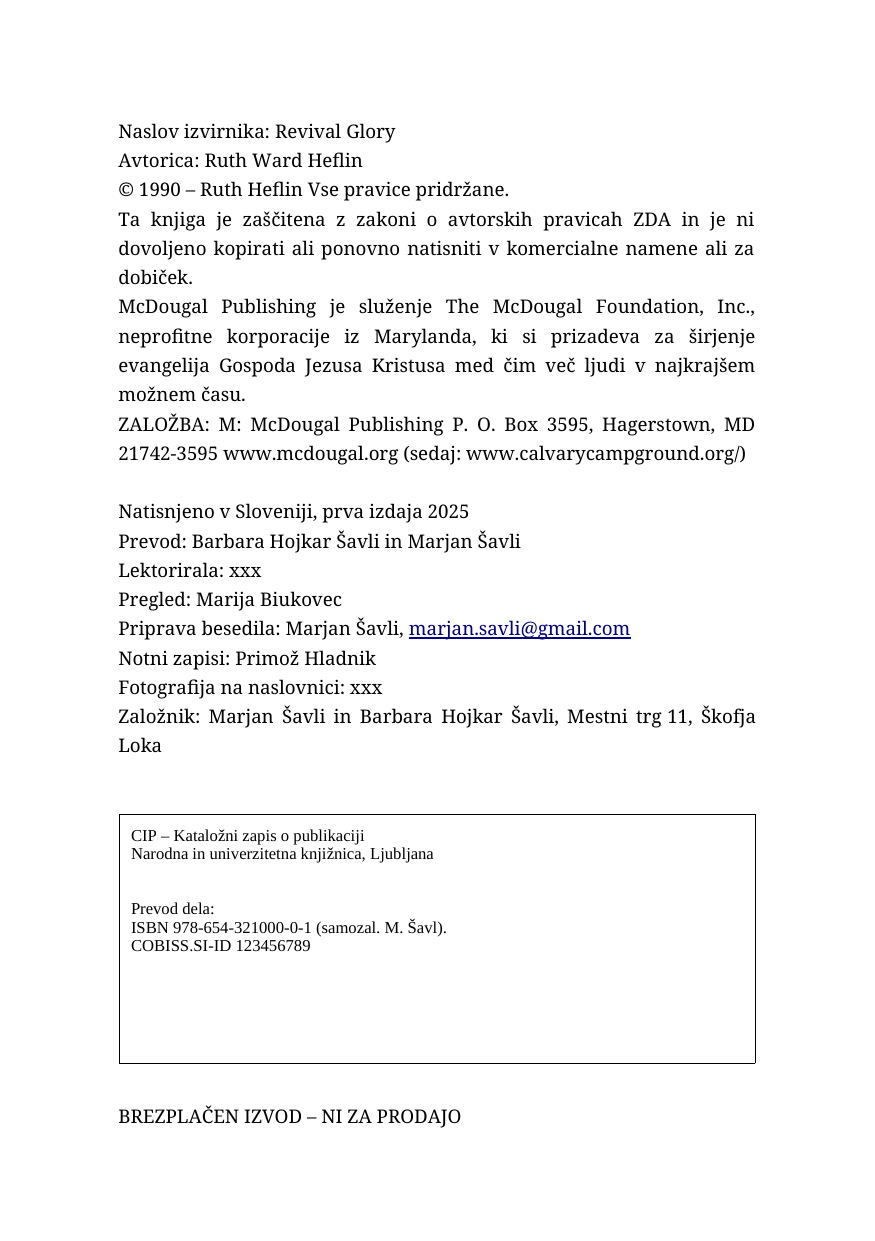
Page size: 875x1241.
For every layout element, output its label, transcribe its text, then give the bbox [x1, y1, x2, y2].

text © 1990 – Ruth Heflin Vse pravice pridržane. [118, 177, 756, 202]
text Naslov izvirnika: Revival Glory [118, 118, 756, 144]
text Pregled: Marija Biukovec [118, 586, 756, 612]
text Prevod: Barbara Hojkar Šavli in Marjan Šavli [118, 528, 756, 553]
text Priprava besedila: Marjan Šavli, marjan.savli@gmail.com [118, 616, 756, 641]
text Avtorica: Ruth Ward Heflin [118, 147, 756, 173]
text ZALOŽBA: M: McDougal Publishing P. O. Box 3595, Hagerstown, MD 21742-3595 www.mcdougal.org (sedaj: www.calvarycampground.org/) [118, 411, 756, 466]
text Natisnjeno v Sloveniji, prva izdaja 2025 [118, 499, 756, 524]
text ISBN 978-654-321000-0-1 (samozal. M. Šavl). [131, 918, 743, 937]
text Lektorirala: xxx [118, 557, 756, 583]
text Notni zapisi: Primož Hladnik [118, 645, 756, 671]
text McDougal Publishing je služenje The McDougal Foundation, Inc., neprofitne korporacije iz Marylanda, ki si prizadeva za širjenje evangelija Gospoda Jezusa Kristusa med čim več ljudi v najkrajšem možnem času. [118, 294, 756, 407]
text COBISS.SI-ID 123456789 [131, 937, 743, 955]
text Narodna in univerzitetna knjižnica, Ljubljana [131, 844, 743, 863]
text Fotografija na naslovnici: xxx [118, 674, 756, 700]
text Založnik: Marjan Šavli in Barbara Hojkar Šavli, Mestni trg 11, Škofja Loka [118, 703, 756, 758]
text Ta knjiga je zaščitena z zakoni o avtorskih pravicah ZDA in je ni dovoljeno kopirati ali ponovno natisniti v komercialne namene ali za dobiček. [118, 206, 756, 290]
text CIP – Kataložni zapis o publikaciji [131, 826, 743, 844]
text BREZPLAČEN IZVOD – NI ZA PRODAJO [118, 1103, 756, 1129]
text Prevod dela: [131, 900, 743, 918]
